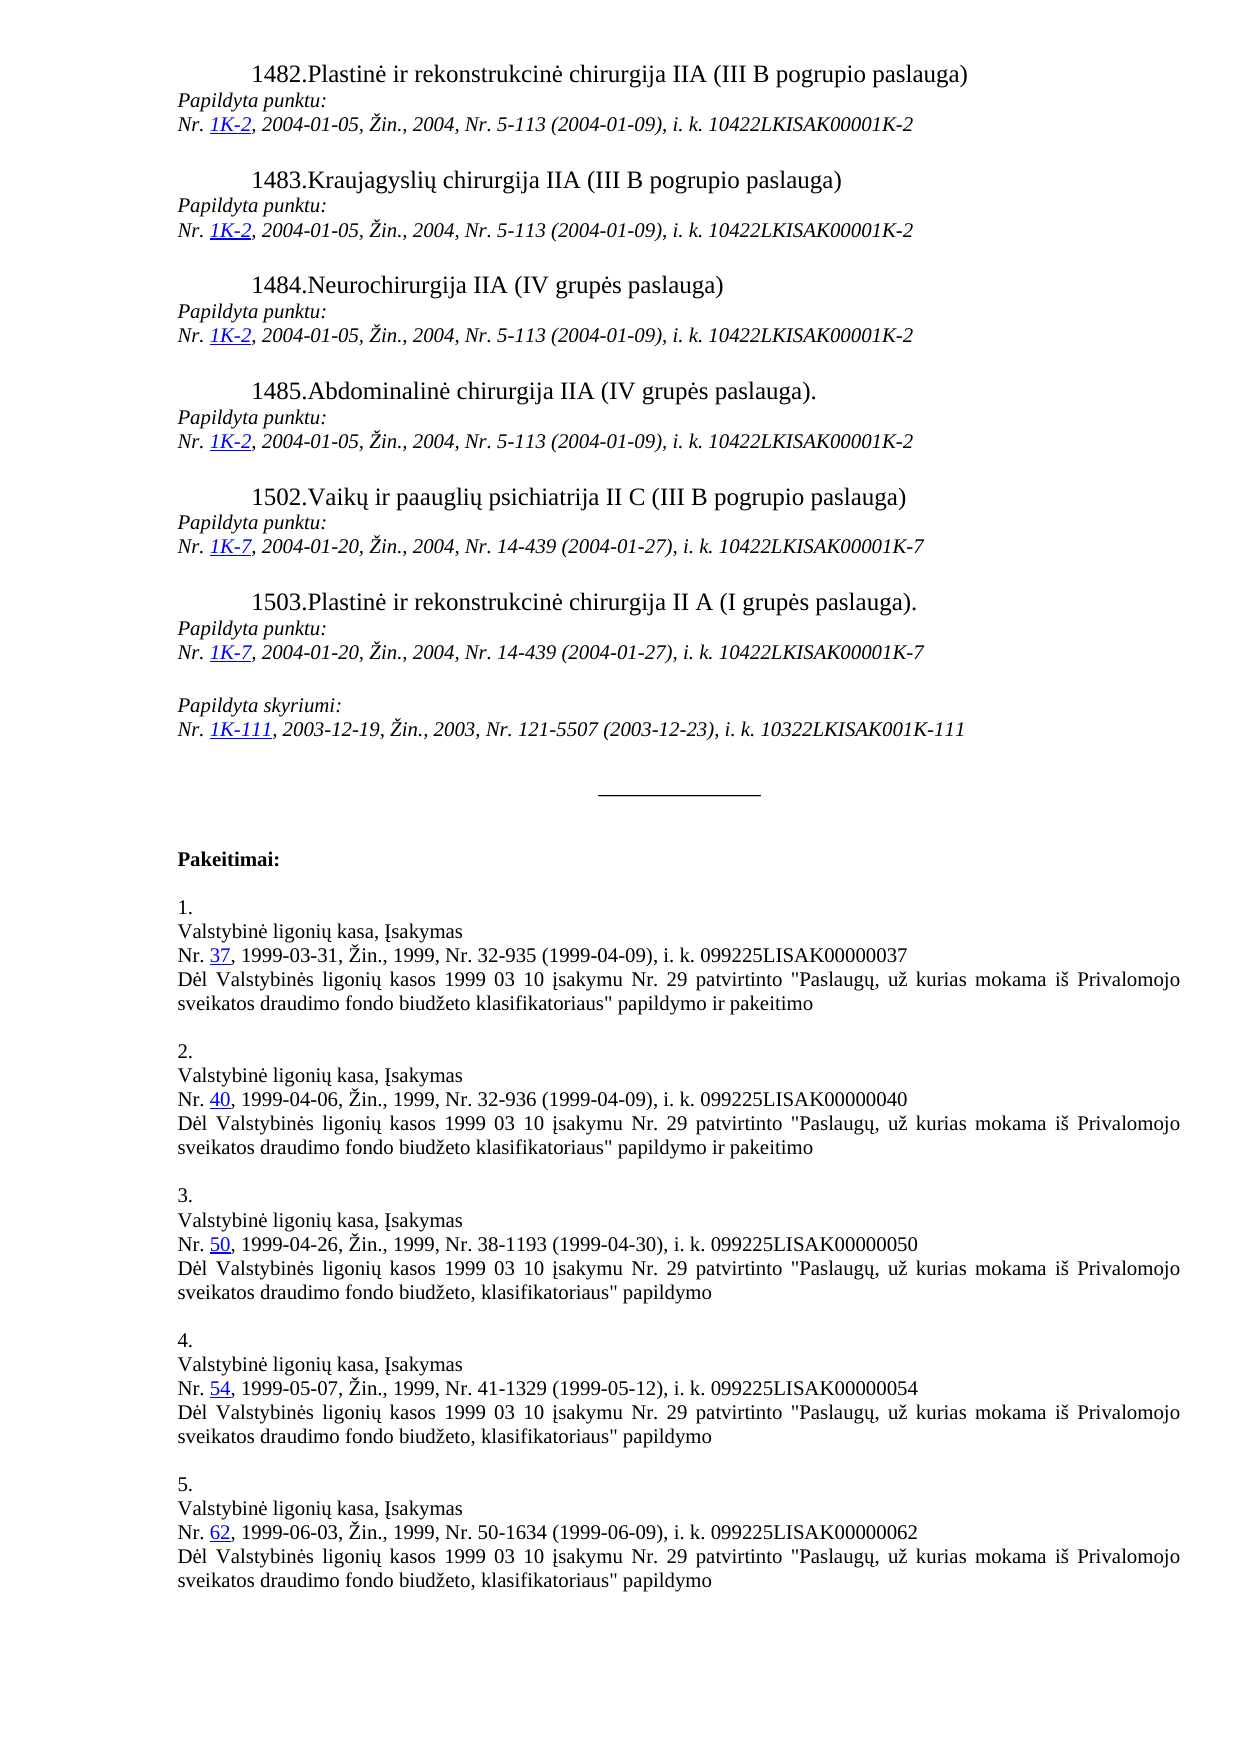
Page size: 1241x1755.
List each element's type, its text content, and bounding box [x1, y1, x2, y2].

text Papildyta punktu: [177, 510, 1181, 534]
text Valstybinė ligonių kasa, Įsakymas [177, 1063, 1181, 1087]
text 4. [177, 1328, 1181, 1352]
text Papildyta skyriumi: [177, 693, 1181, 717]
text 2. [177, 1039, 1181, 1063]
text Nr. 1K-2, 2004-01-05, Žin., 2004, Nr. 5-113 (2004-01-09), i. k. 10422LKISAK00001K-2 [177, 429, 1181, 453]
text Nr. 1K-7, 2004-01-20, Žin., 2004, Nr. 14-439 (2004-01-27), i. k. 10422LKISAK00001K-7 [177, 534, 1181, 558]
text Papildyta punktu: [177, 616, 1181, 640]
text Valstybinė ligonių kasa, Įsakymas [177, 919, 1181, 943]
text Dėl Valstybinės ligonių kasos 1999 03 10 įsakymu Nr. 29 patvirtinto "Paslaugų, už kurias mokama iš Privalomojo sveikatos draudimo fondo biudžeto klasifikatoriaus" papildymo ir pakeitimo [177, 1111, 1181, 1159]
text _____________ [177, 770, 1181, 798]
text Nr. 62, 1999-06-03, Žin., 1999, Nr. 50-1634 (1999-06-09), i. k. 099225LISAK00000062 [177, 1520, 1181, 1544]
text 1483.Kraujagyslių chirurgija IIA (III B pogrupio paslauga) [177, 165, 1181, 193]
text Nr. 1K-2, 2004-01-05, Žin., 2004, Nr. 5-113 (2004-01-09), i. k. 10422LKISAK00001K-2 [177, 217, 1181, 242]
text Dėl Valstybinės ligonių kasos 1999 03 10 įsakymu Nr. 29 patvirtinto "Paslaugų, už kurias mokama iš Privalomojo sveikatos draudimo fondo biudžeto, klasifikatoriaus" papildymo [177, 1256, 1181, 1304]
text 1502.Vaikų ir paauglių psichiatrija II C (III B pogrupio paslauga) [177, 482, 1181, 510]
text Dėl Valstybinės ligonių kasos 1999 03 10 įsakymu Nr. 29 patvirtinto "Paslaugų, už kurias mokama iš Privalomojo sveikatos draudimo fondo biudžeto, klasifikatoriaus" papildymo [177, 1544, 1181, 1592]
text Papildyta punktu: [177, 299, 1181, 323]
text 1484.Neurochirurgija IIA (IV grupės paslauga) [177, 270, 1181, 299]
text 1485.Abdominalinė chirurgija IIA (IV grupės paslauga). [177, 376, 1181, 405]
text Nr. 1K-111, 2003-12-19, Žin., 2003, Nr. 121-5507 (2003-12-23), i. k. 10322LKISAK001K-111 [177, 717, 1181, 741]
text Papildyta punktu: [177, 88, 1181, 112]
text Nr. 40, 1999-04-06, Žin., 1999, Nr. 32-936 (1999-04-09), i. k. 099225LISAK00000040 [177, 1087, 1181, 1111]
text Valstybinė ligonių kasa, Įsakymas [177, 1352, 1181, 1376]
text 1. [177, 895, 1181, 919]
text Dėl Valstybinės ligonių kasos 1999 03 10 įsakymu Nr. 29 patvirtinto "Paslaugų, už kurias mokama iš Privalomojo sveikatos draudimo fondo biudžeto, klasifikatoriaus" papildymo [177, 1400, 1181, 1448]
text Nr. 1K-2, 2004-01-05, Žin., 2004, Nr. 5-113 (2004-01-09), i. k. 10422LKISAK00001K-2 [177, 323, 1181, 347]
text Pakeitimai: [177, 847, 1181, 871]
text Papildyta punktu: [177, 193, 1181, 217]
text Nr. 37, 1999-03-31, Žin., 1999, Nr. 32-935 (1999-04-09), i. k. 099225LISAK00000037 [177, 943, 1181, 967]
text Dėl Valstybinės ligonių kasos 1999 03 10 įsakymu Nr. 29 patvirtinto "Paslaugų, už kurias mokama iš Privalomojo sveikatos draudimo fondo biudžeto klasifikatoriaus" papildymo ir pakeitimo [177, 967, 1181, 1015]
text Nr. 1K-2, 2004-01-05, Žin., 2004, Nr. 5-113 (2004-01-09), i. k. 10422LKISAK00001K-2 [177, 112, 1181, 136]
text 5. [177, 1472, 1181, 1496]
text Nr. 50, 1999-04-26, Žin., 1999, Nr. 38-1193 (1999-04-30), i. k. 099225LISAK00000050 [177, 1232, 1181, 1256]
text 3. [177, 1183, 1181, 1207]
text Papildyta punktu: [177, 405, 1181, 429]
text Valstybinė ligonių kasa, Įsakymas [177, 1496, 1181, 1520]
text 1503.Plastinė ir rekonstrukcinė chirurgija II A (I grupės paslauga). [177, 587, 1181, 616]
text Valstybinė ligonių kasa, Įsakymas [177, 1207, 1181, 1232]
text 1482.Plastinė ir rekonstrukcinė chirurgija IIA (III B pogrupio paslauga) [177, 59, 1181, 88]
text Nr. 54, 1999-05-07, Žin., 1999, Nr. 41-1329 (1999-05-12), i. k. 099225LISAK00000054 [177, 1376, 1181, 1400]
text Nr. 1K-7, 2004-01-20, Žin., 2004, Nr. 14-439 (2004-01-27), i. k. 10422LKISAK00001K-7 [177, 640, 1181, 664]
